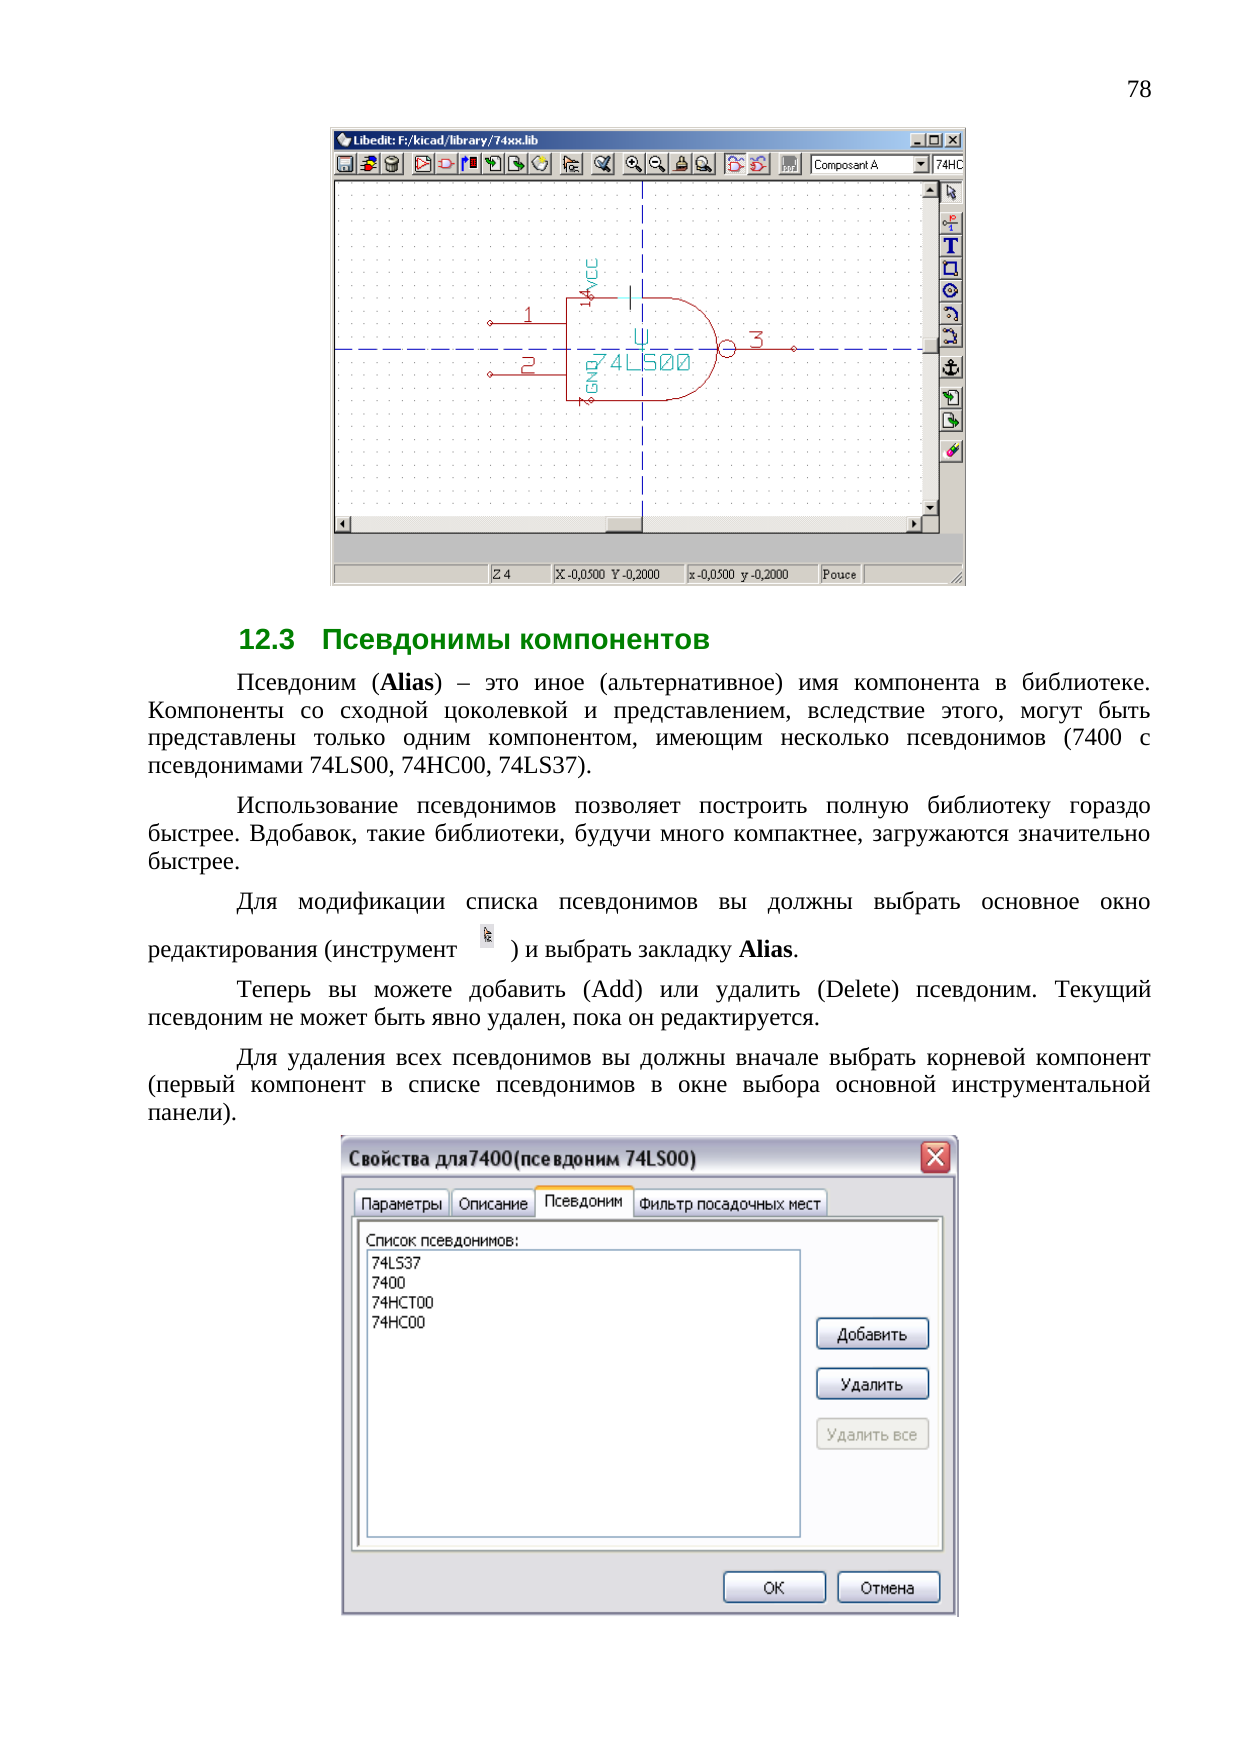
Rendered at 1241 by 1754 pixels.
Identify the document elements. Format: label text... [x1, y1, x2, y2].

picture [340, 1135, 959, 1617]
text Теперь вы можете добавить (Add) или удалить (Delete) псевдоним. Текущий псевдоним не может быть явно удален, пока он редактируется. [148, 975, 1152, 1030]
text Для удаления всех псевдонимов вы должны вначале выбрать корневой компонент (первый компонент в списке псевдонимов в окне выбора основной инструментальной панели). [148, 1043, 1152, 1126]
picture [480, 923, 494, 948]
text Псевдоним (Alias) – это иное (альтернативное) имя компонента в библиотеке. Компоненты со сходной цоколевкой и представлением, вследствие этого, могут быть представлены только одним компонентом, имеющим несколько псевдонимов (7400 с псевдонимами 74LS00, 74HC00, 74LS37). [148, 668, 1152, 779]
subtitle Псевдонимы компонентов [238, 623, 1152, 656]
text Для модификации списка псевдонимов вы должны выбрать основное окно редактирования (инструмент ) и выбрать закладку Alias. [148, 887, 1152, 962]
text Использование псевдонимов позволяет построить полную библиотеку гораздо быстрее. Вдобавок, такие библиотеки, будучи много компактнее, загружаются значительно быстрее. [148, 791, 1152, 874]
